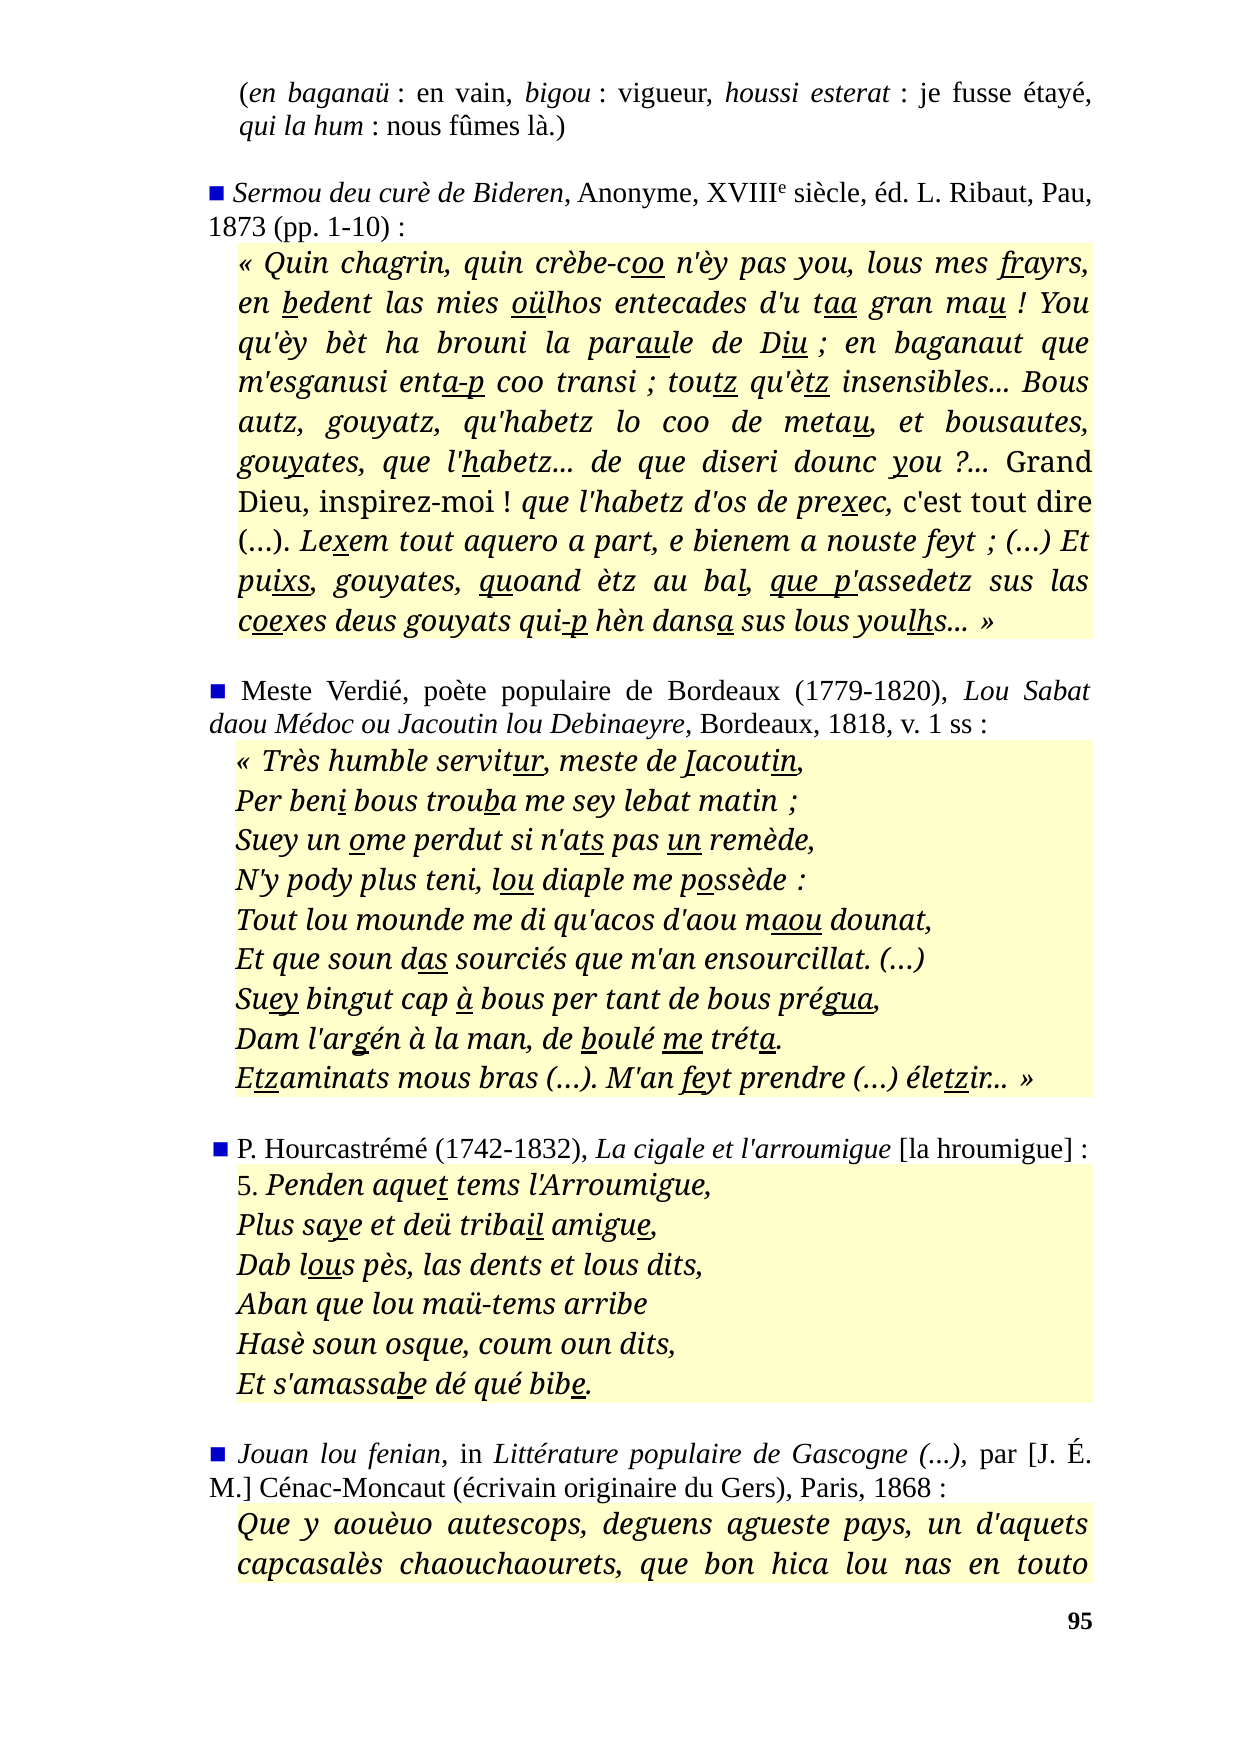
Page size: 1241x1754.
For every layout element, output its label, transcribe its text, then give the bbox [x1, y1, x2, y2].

text Etzaminats mous bras (…). M'an feyt prendre (…) életzir... » [235, 1058, 1093, 1097]
text Et s'amassabe dé qué bibe. [237, 1363, 1093, 1403]
text ■ Sermou deu curè de Bideren, Anonyme, XVIIIe siècle, éd. L. Ribaut, Pau, 1873 (pp. 1-10) : [208, 176, 1093, 243]
text Tout lou mounde me di qu'acos d'aou maou dounat, [235, 899, 1093, 939]
text ■ Jouan lou fenian, in Littérature populaire de Gascogne (...), par [J. É. M.] Cénac-Moncaut (écrivain originaire du Gers), Paris, 1868 : [209, 1436, 1093, 1503]
text (en baganaü : en vain, bigou : vigueur, houssi esterat : je fusse étayé, qui la hum : nous fûmes là.) [239, 75, 1093, 142]
text N'y pody plus teni, lou diaple me possède : [235, 859, 1093, 899]
text Suey un ome perdut si n'ats pas un remède, [235, 819, 1093, 859]
text Suey bingut cap à bous per tant de bous prégua, [235, 978, 1093, 1018]
text Hasè soun osque, coum oun dits, [237, 1323, 1093, 1363]
text Plus saye et deü tribail amigue, [237, 1204, 1093, 1244]
text 5. Penden aquet tems l'Arroumigue, [237, 1164, 1093, 1204]
text ■ P. Hourcastrémé (1742-1832), La cigale et l'arroumigue [la hroumigue] : [212, 1131, 1093, 1164]
text « Très humble servitur, meste de Jacoutin, [235, 740, 1093, 780]
text Et que soun das sourciés que m'an ensourcillat. (…) [235, 939, 1093, 978]
text Per beni bous trouba me sey lebat matin ; [235, 780, 1093, 819]
text ■ Meste Verdié, poète populaire de Bordeaux (1779-1820), Lou Sabat daou Médoc ou Jacoutin lou Debinaeyre, Bordeaux, 1818, v. 1 ss : [209, 673, 1093, 740]
text Aban que lou maü-tems arribe [237, 1283, 1093, 1323]
text Dam l'argén à la man, de boulé me tréta. [235, 1018, 1093, 1058]
text « Quin chagrin, quin crèbe-coo n'èy pas you, lous mes frayrs, en bedent las mies oülhos entecades d'u taa gran mau ! You qu'èy bèt ha brouni la paraule de Diu ; en baganaut que m'esganusi enta-p coo transi ; toutz qu'ètz insensibles... Bous autz, gouyatz, qu'habetz lo coo de metau, et bousautes, gouyates, que l'habetz... de que diseri dounc you ?... Grand Dieu, inspirez-moi ! que l'habetz d'os de prexec, c'est tout dire (…). Lexem tout aquero a part, e bienem a nouste feyt ; (…) Et puixs, gouyates, quoand ètz au bal, que p'assedetz sus las coexes deus gouyats qui-p hèn dansa sus lous youlhs... » [238, 243, 1093, 639]
text Que y aouèuo autescops, deguens agueste pays, un d'aquets capcasalès chaouchaourets, que bon hica lou nas en touto [237, 1503, 1093, 1583]
text Dab lous pès, las dents et lous dits, [237, 1244, 1093, 1283]
